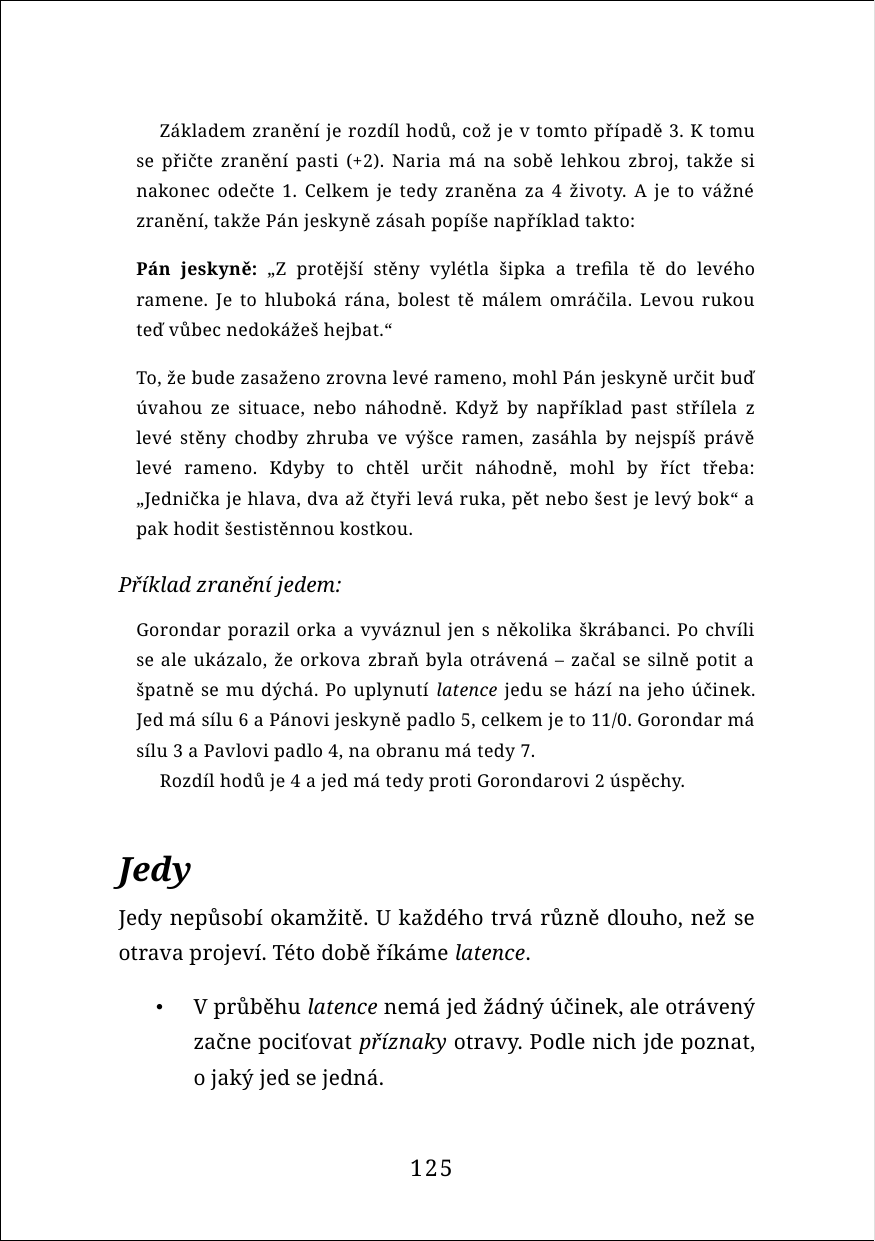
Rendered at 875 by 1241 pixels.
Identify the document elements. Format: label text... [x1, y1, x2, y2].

text Jedy nepůsobí okamžitě. U každého trvá různě dlouho, než se otrava projeví. Této době říkáme latence. [118, 903, 756, 967]
subtitle Jedy [118, 846, 756, 891]
text Pán jeskyně: „Z protější stěny vylétla šipka a trefila tě do levého ramene. Je to hluboká rána, bolest tě málem omráčila. Levou rukou teď vůbec nedokážeš hejbat.“ [136, 257, 756, 341]
list V průběhu latence nemá jed žádný účinek, ale otrávený začne pociťovat příznaky otravy. Podle nich jde poznat, o jaký jed se jedná. [156, 992, 756, 1091]
text Základem zranění je rozdíl hodů, což je v tomto případě 3. K tomu se přičte zranění pasti (+2). Naria má na sobě lehkou zbroj, takže si nakonec odečte 1. Celkem je tedy zraněna za 4 životy. A je to vážné zranění, takže Pán jeskyně zásah popíše například takto: [136, 118, 756, 233]
text To, že bude zasaženo zrovna levé rameno, mohl Pán jeskyně určit buď úvahou ze situace, nebo náhodně. Když by například past střílela z levé stěny chodby zhruba ve výšce ramen, zasáhla by nejspíš právě levé rameno. Kdyby to chtěl určit náhodně, mohl by říct třeba: „Jednička je hlava, dva až čtyři levá ruka, pět nebo šest je levý bok“ a pak hodit šestistěnnou kostkou. [136, 365, 756, 540]
text Gorondar porazil orka a vyváznul jen s několika škrábanci. Po chvíli se ale ukázalo, že orkova zbraň byla otrávená – začal se silně potit a špatně se mu dýchá. Po uplynutí latence jedu se hází na jeho účinek. Jed má sílu 6 a Pánovi jeskyně padlo 5, celkem je to 11/0. Gorondar má sílu 3 a Pavlovi padlo 4, na obranu má tedy 7. Rozdíl hodů je 4 a jed má tedy proti Gorondarovi 2 úspěchy. [136, 617, 756, 792]
text Příklad zranění jedem: [118, 570, 756, 598]
